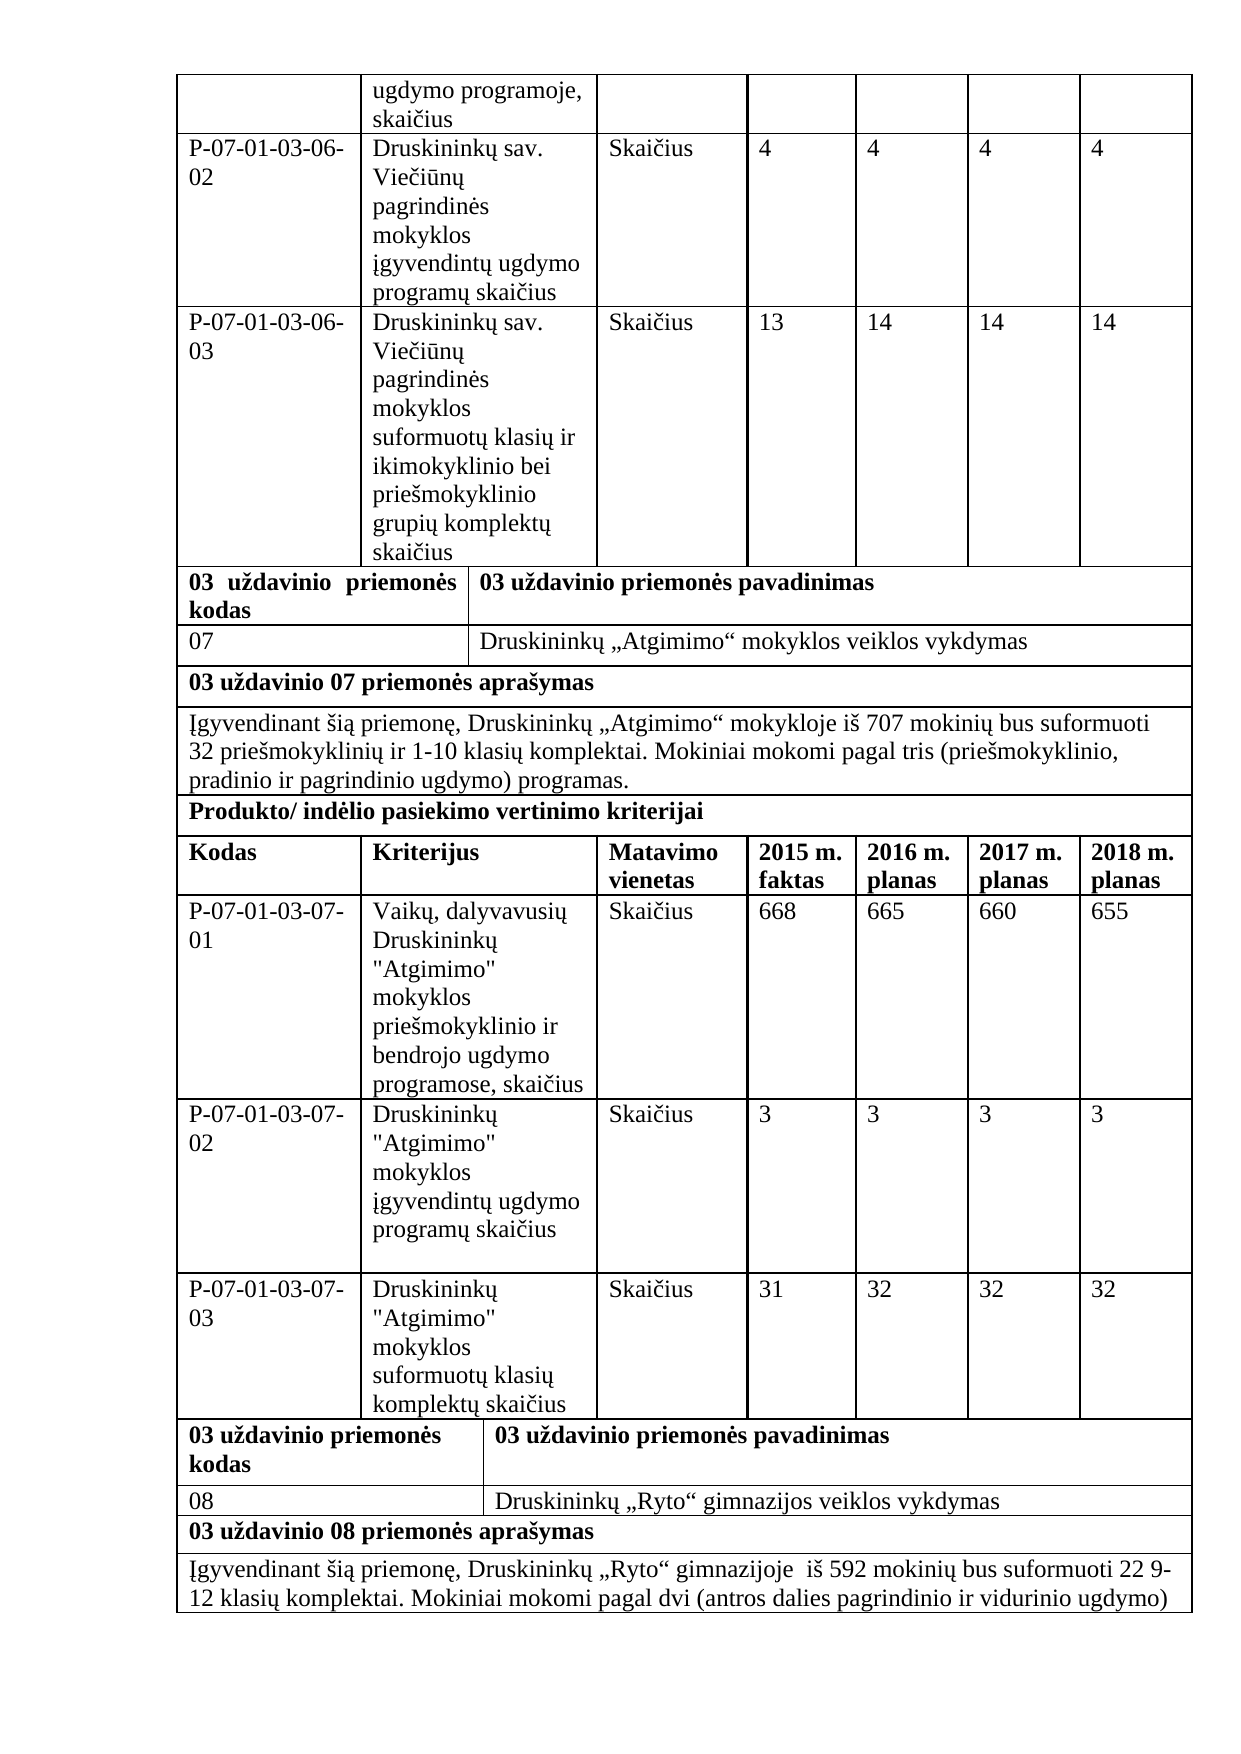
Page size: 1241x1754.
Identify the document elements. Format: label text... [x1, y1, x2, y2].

table_cell Vaikų, dalyvavusių Druskininkų "Atgimimo" mokyklos priešmokyklinio ir bendrojo ugdymo programose, skaičius [362, 896, 596, 1097]
table_cell 14 [969, 307, 1079, 566]
table_cell ugdymo programoje, skaičius [362, 75, 596, 132]
table_cell Skaičius [598, 1274, 746, 1418]
table_cell 3 [969, 1100, 1079, 1272]
table_cell 2016 m. planas [857, 837, 967, 894]
table_cell Skaičius [598, 896, 746, 1097]
table_cell [969, 75, 1079, 132]
table_cell 03 uždavinio priemonės pavadinimas [484, 1420, 1191, 1485]
table_cell 07 [178, 626, 468, 665]
table_cell Druskininkų "Atgimimo" mokyklos suformuotų klasių komplektų skaičius [362, 1274, 596, 1418]
table_cell [1081, 75, 1191, 132]
table_cell 660 [969, 896, 1079, 1097]
table_cell 2015 m. faktas [749, 837, 855, 894]
table_cell Druskininkų „Ryto“ gimnazijos veiklos vykdymas [484, 1486, 1191, 1515]
table_cell P-07-01-03-07-02 [178, 1100, 360, 1272]
table_cell [749, 75, 855, 132]
table_cell Skaičius [598, 1100, 746, 1272]
table_cell 03 uždavinio 07 priemonės aprašymas [178, 667, 1191, 706]
table_cell Druskininkų sav. Viečiūnų pagrindinės mokyklos suformuotų klasių ir ikimokyklinio bei priešmokyklinio grupių komplektų skaičius [362, 307, 596, 566]
table_cell 3 [857, 1100, 967, 1272]
table_cell 2018 m. planas [1081, 837, 1191, 894]
table_cell 32 [969, 1274, 1079, 1418]
table_cell 3 [1081, 1100, 1191, 1272]
table_cell Druskininkų "Atgimimo" mokyklos įgyvendintų ugdymo programų skaičius [362, 1100, 596, 1272]
table_cell 14 [1081, 307, 1191, 566]
table_cell 4 [969, 134, 1079, 306]
table_cell Įgyvendinant šią priemonę, Druskininkų „Ryto“ gimnazijoje iš 592 mokinių bus suformuoti 22 9-12 klasių komplektai. Mokiniai mokomi pagal dvi (antros dalies pagrindinio ir vidurinio ugdymo) [178, 1554, 1191, 1612]
table_cell [178, 75, 360, 132]
table_cell Įgyvendinant šią priemonę, Druskininkų „Atgimimo“ mokykloje iš 707 mokinių bus suformuoti 32 priešmokyklinių ir 1-10 klasių komplektai. Mokiniai mokomi pagal tris (priešmokyklinio, pradinio ir pagrindinio ugdymo) programas. [178, 708, 1191, 794]
table_cell 4 [1081, 134, 1191, 306]
table_cell 03 uždavinio priemonės pavadinimas [469, 567, 1191, 624]
table_cell 03 uždavinio priemonės kodas [178, 567, 468, 624]
table_cell 3 [749, 1100, 855, 1272]
table_cell 03 uždavinio priemonės kodas [178, 1420, 483, 1485]
table_cell Skaičius [598, 134, 746, 306]
table_cell Druskininkų „Atgimimo“ mokyklos veiklos vykdymas [469, 626, 1191, 665]
table_cell 03 uždavinio 08 priemonės aprašymas [178, 1516, 1191, 1553]
table_cell 4 [749, 134, 855, 306]
table_cell Druskininkų sav. Viečiūnų pagrindinės mokyklos įgyvendintų ugdymo programų skaičius [362, 134, 596, 306]
table_cell 08 [178, 1486, 483, 1515]
table_cell 13 [749, 307, 855, 566]
table_cell P-07-01-03-06-03 [178, 307, 360, 566]
table_cell 665 [857, 896, 967, 1097]
table_cell 14 [857, 307, 967, 566]
table_cell 2017 m. planas [969, 837, 1079, 894]
table_cell [857, 75, 967, 132]
table_cell [598, 75, 746, 132]
table_cell Kodas [178, 837, 360, 894]
table_cell P-07-01-03-07-01 [178, 896, 360, 1097]
table_cell Kriterijus [362, 837, 596, 894]
table_cell Produkto/ indėlio pasiekimo vertinimo kriterijai [178, 796, 1191, 834]
table_cell 668 [749, 896, 855, 1097]
table_cell 31 [749, 1274, 855, 1418]
table_cell 32 [857, 1274, 967, 1418]
table_cell Skaičius [598, 307, 746, 566]
table_cell 655 [1081, 896, 1191, 1097]
table_cell P-07-01-03-07-03 [178, 1274, 360, 1418]
table_cell 4 [857, 134, 967, 306]
table_cell P-07-01-03-06-02 [178, 134, 360, 306]
table_cell 32 [1081, 1274, 1191, 1418]
table_cell Matavimo vienetas [598, 837, 746, 894]
